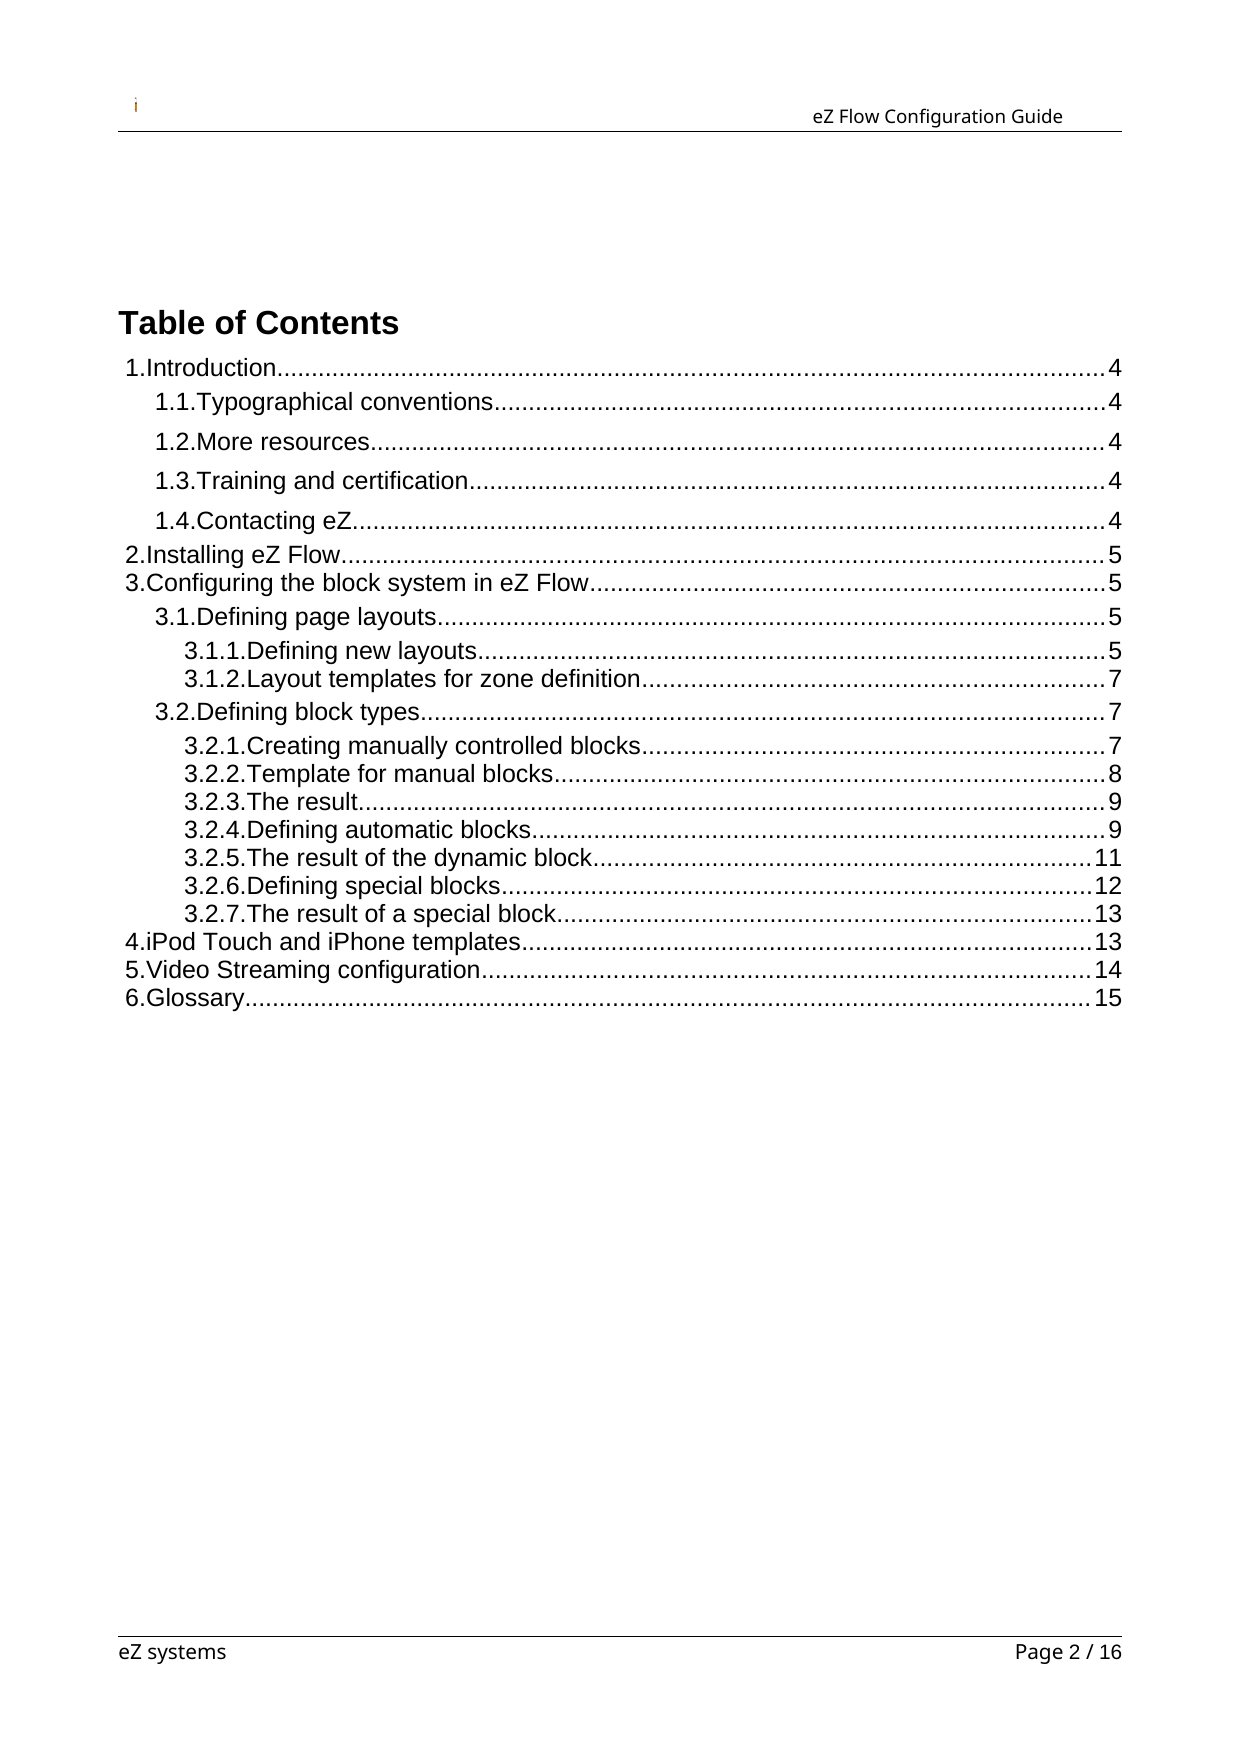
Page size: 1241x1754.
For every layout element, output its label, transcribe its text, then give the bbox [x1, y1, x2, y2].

text 5.Video Streaming configuration 14 [118, 955, 1122, 983]
text 3.2.4.Defining automatic blocks 9 [177, 816, 1122, 844]
text 2.Installing eZ Flow 5 [118, 541, 1122, 569]
text 3.1.2.Layout templates for zone definition 7 [177, 664, 1122, 692]
text 3.Configuring the block system in eZ Flow 5 [118, 569, 1122, 597]
text 1.Introduction 4 [118, 354, 1122, 382]
text 3.1.1.Defining new layouts 5 [177, 636, 1122, 664]
text 3.2.6.Defining special blocks 12 [177, 872, 1122, 899]
text 3.2.2.Template for manual blocks 8 [177, 760, 1122, 788]
text 3.1.Defining page layouts 5 [148, 603, 1122, 631]
text 4.iPod Touch and iPhone templates 13 [118, 927, 1122, 955]
text 3.2.Defining block types 7 [148, 698, 1122, 726]
text 1.4.Contacting eZ 4 [148, 507, 1122, 535]
text 1.3.Training and certification 4 [148, 467, 1122, 495]
text 3.2.5.The result of the dynamic block 11 [177, 844, 1122, 872]
text 1.2.More resources 4 [148, 427, 1122, 455]
text 3.2.3.The result 9 [177, 788, 1122, 816]
text 3.2.7.The result of a special block 13 [177, 899, 1122, 927]
text 1.1.Typographical conventions 4 [148, 388, 1122, 416]
subtitle Table of Contents [118, 304, 1122, 341]
text 3.2.1.Creating manually controlled blocks 7 [177, 732, 1122, 760]
text 6.Glossary 15 [118, 983, 1122, 1011]
